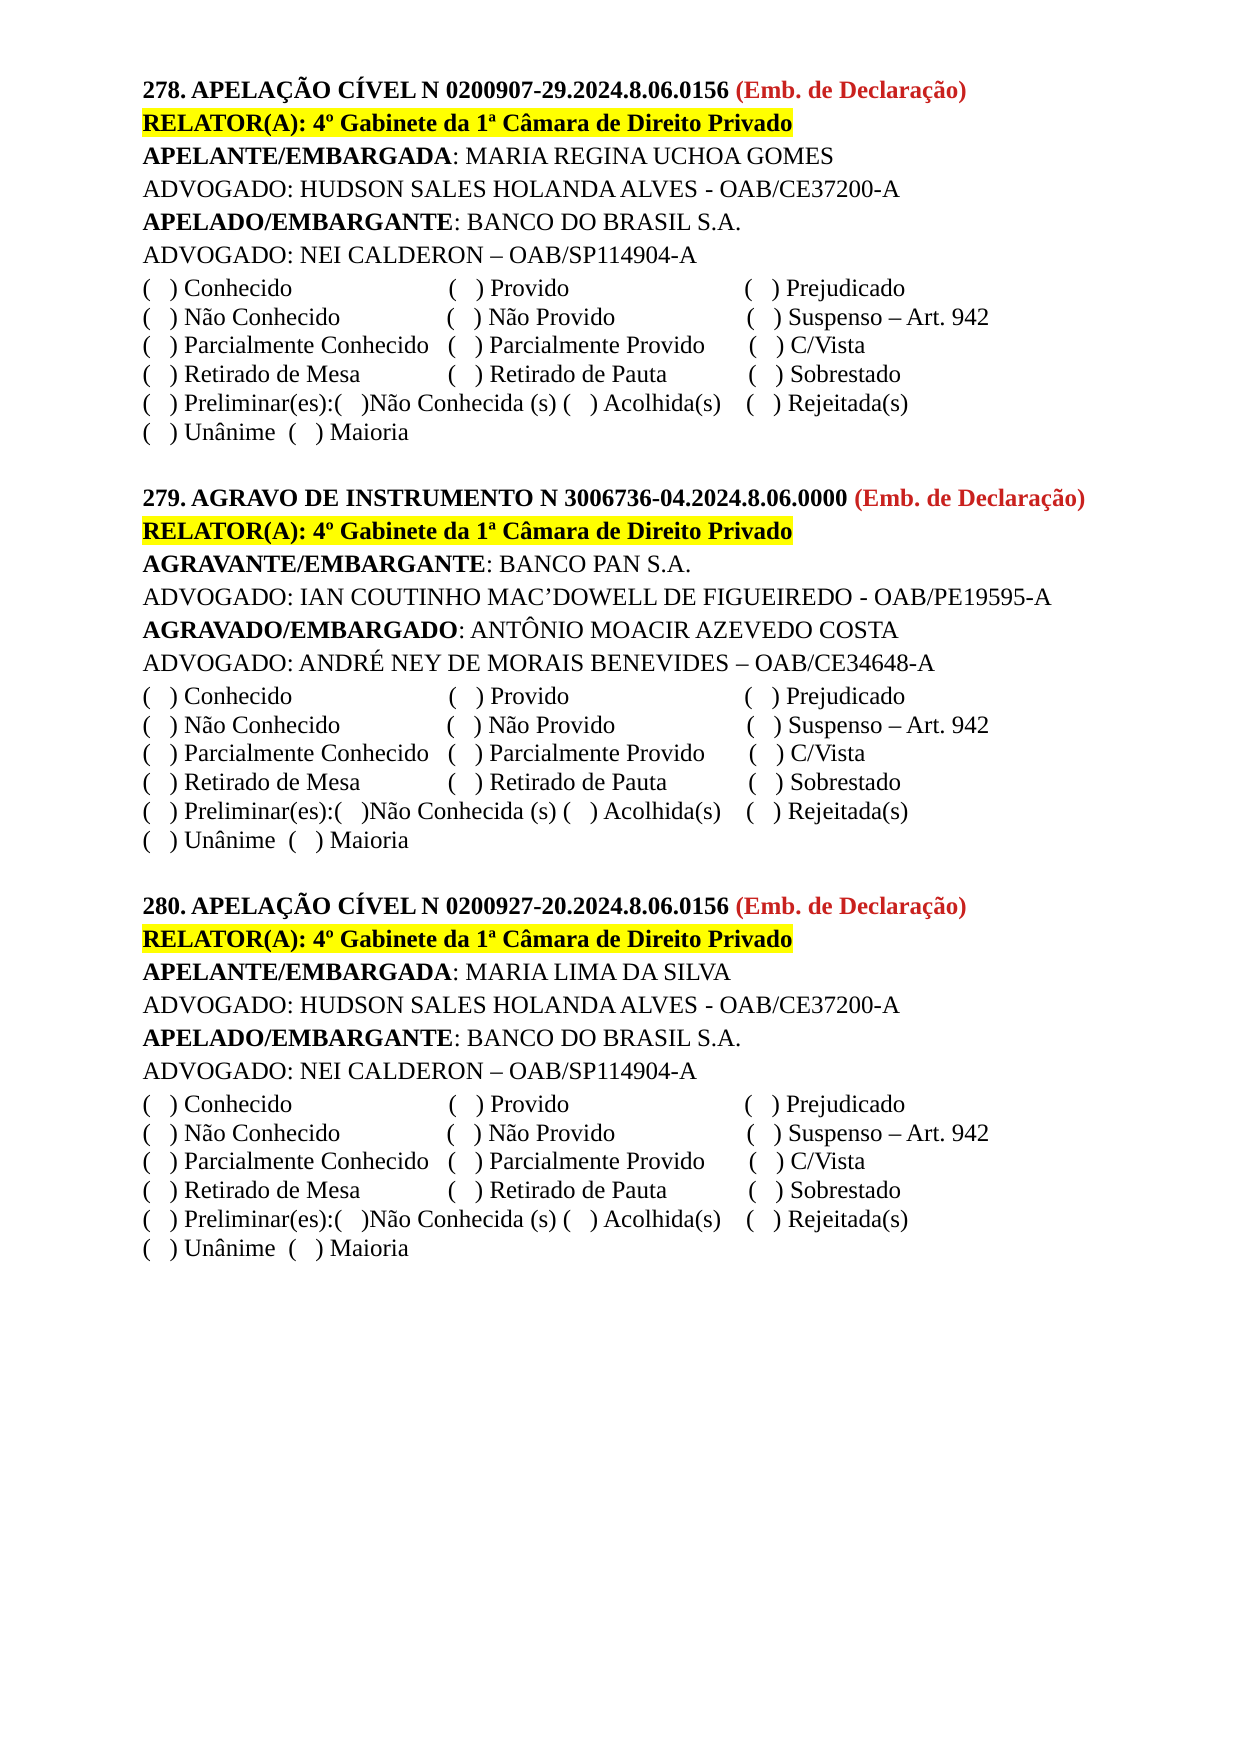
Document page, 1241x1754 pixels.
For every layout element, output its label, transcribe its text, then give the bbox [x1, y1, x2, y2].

text ( ) Preliminar(es):( )Não Conhecida (s) ( ) Acolhida(s) ( ) Rejeitada(s) [142, 1204, 1158, 1233]
text ( ) Unânime ( ) Maioria 279. AGRAVO DE INSTRUMENTO N 3006736-04.2024.8.06.0000 (Emb. de Declaração) RELATOR(A): 4º Gabinete da 1ª Câmara de Direito Privado AGRAVANTE/EMBARGANTE: BANCO PAN S.A. ADVOGADO: IAN COUTINHO MAC’DOWELL DE FIGUEIREDO - OAB/PE19595-A AGRAVADO/EMBARGADO: ANTÔNIO MOACIR AZEVEDO COSTA ADVOGADO: ANDRÉ NEY DE MORAIS BENEVIDES – OAB/CE34648-A [142, 417, 1141, 677]
text ( ) Parcialmente Conhecido ( ) Parcialmente Provido ( ) C/Vista [142, 738, 1158, 767]
text ( ) Preliminar(es):( )Não Conhecida (s) ( ) Acolhida(s) ( ) Rejeitada(s) [142, 796, 1158, 825]
text ( ) Não Conhecido ( ) Não Provido ( ) Suspenso – Art. 942 [142, 1118, 1158, 1146]
text ( ) Retirado de Mesa ( ) Retirado de Pauta ( ) Sobrestado [142, 767, 1158, 796]
text 278. APELAÇÃO CÍVEL N 0200907-29.2024.8.06.0156 (Emb. de Declaração) RELATOR(A): 4º Gabinete da 1ª Câmara de Direito Privado APELANTE/EMBARGADA: MARIA REGINA UCHOA GOMES ADVOGADO: HUDSON SALES HOLANDA ALVES - OAB/CE37200-A APELADO/EMBARGANTE: BANCO DO BRASIL S.A. ADVOGADO: NEI CALDERON – OAB/SP114904-A [142, 75, 1141, 269]
text ( ) Unânime ( ) Maioria [142, 1233, 1141, 1327]
text ( ) Conhecido ( ) Provido ( ) Prejudicado [142, 1089, 1141, 1118]
text ( ) Retirado de Mesa ( ) Retirado de Pauta ( ) Sobrestado [142, 359, 1158, 388]
text ( ) Unânime ( ) Maioria 280. APELAÇÃO CÍVEL N 0200927-20.2024.8.06.0156 (Emb. de Declaração) RELATOR(A): 4º Gabinete da 1ª Câmara de Direito Privado APELANTE/EMBARGADA: MARIA LIMA DA SILVA ADVOGADO: HUDSON SALES HOLANDA ALVES - OAB/CE37200-A APELADO/EMBARGANTE: BANCO DO BRASIL S.A. ADVOGADO: NEI CALDERON – OAB/SP114904-A [142, 825, 1141, 1085]
text ( ) Conhecido ( ) Provido ( ) Prejudicado [142, 273, 1141, 302]
text ( ) Parcialmente Conhecido ( ) Parcialmente Provido ( ) C/Vista [142, 331, 1158, 359]
text ( ) Conhecido ( ) Provido ( ) Prejudicado [142, 681, 1141, 710]
text ( ) Parcialmente Conhecido ( ) Parcialmente Provido ( ) C/Vista [142, 1146, 1158, 1175]
text ( ) Retirado de Mesa ( ) Retirado de Pauta ( ) Sobrestado [142, 1175, 1158, 1204]
text ( ) Não Conhecido ( ) Não Provido ( ) Suspenso – Art. 942 [142, 302, 1158, 331]
text ( ) Preliminar(es):( )Não Conhecida (s) ( ) Acolhida(s) ( ) Rejeitada(s) [142, 388, 1158, 417]
text ( ) Não Conhecido ( ) Não Provido ( ) Suspenso – Art. 942 [142, 710, 1158, 738]
